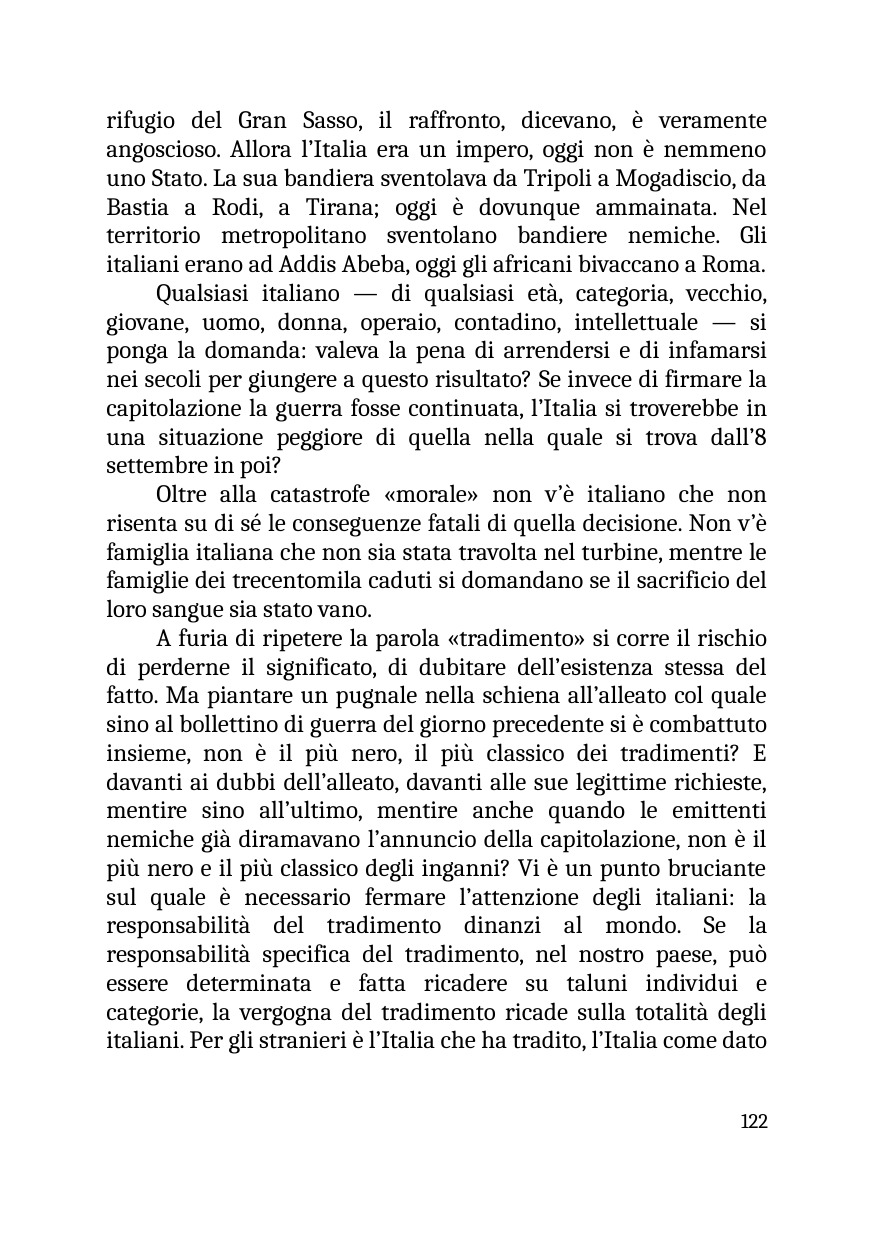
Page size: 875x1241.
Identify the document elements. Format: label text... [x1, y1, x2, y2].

text rifugio del Gran Sasso, il raffronto, dicevano, è veramente angoscioso. Allora l’Italia era un impero, oggi non è nemmeno uno Stato. La sua bandiera sventolava da Tripoli a Mogadiscio, da Bastia a Rodi, a Tirana; oggi è dovunque ammainata. Nel territorio metropolitano sventolano bandiere nemiche. Gli italiani erano ad Addis Abeba, oggi gli africani bivaccano a Roma. [106, 106, 768, 279]
text A furia di ripetere la parola «tradimento» si corre il rischio di perderne il significato, di dubitare dell’esistenza stessa del fatto. Ma piantare un pugnale nella schiena all’alleato col quale sino al bollettino di guerra del giorno precedente si è combattuto insieme, non è il più nero, il più classico dei tradimenti? E davanti ai dubbi dell’alleato, davanti alle sue legittime richieste, mentire sino all’ultimo, mentire anche quando le emittenti nemiche già diramavano l’annuncio della capitolazione, non è il più nero e il più classico degli inganni? Vi è un punto bruciante sul quale è necessario fermare l’attenzione degli italiani: la responsabilità del tradimento dinanzi al mondo. Se la responsabilità specifica del tradimento, nel nostro paese, può essere determinata e fatta ricadere su taluni individui e categorie, la vergogna del tradimento ricade sulla totalità degli italiani. Per gli stranieri è l’Italia che ha tradito, l’Italia come dato [106, 624, 768, 1055]
text Qualsiasi italiano — di qualsiasi età, categoria, vecchio, giovane, uomo, donna, operaio, contadino, intellettuale — si ponga la domanda: valeva la pena di arrendersi e di infamarsi nei secoli per giungere a questo risultato? Se invece di firmare la capitolazione la guerra fosse continuata, l’Italia si troverebbe in una situazione peggiore di quella nella quale si trova dall’8 settembre in poi? [106, 279, 768, 480]
text Oltre alla catastrofe «morale» non v’è italiano che non risenta su di sé le conseguenze fatali di quella decisione. Non v’è famiglia italiana che non sia stata travolta nel turbine, mentre le famiglie dei trecentomila caduti si domandano se il sacrificio del loro sangue sia stato vano. [106, 480, 768, 624]
